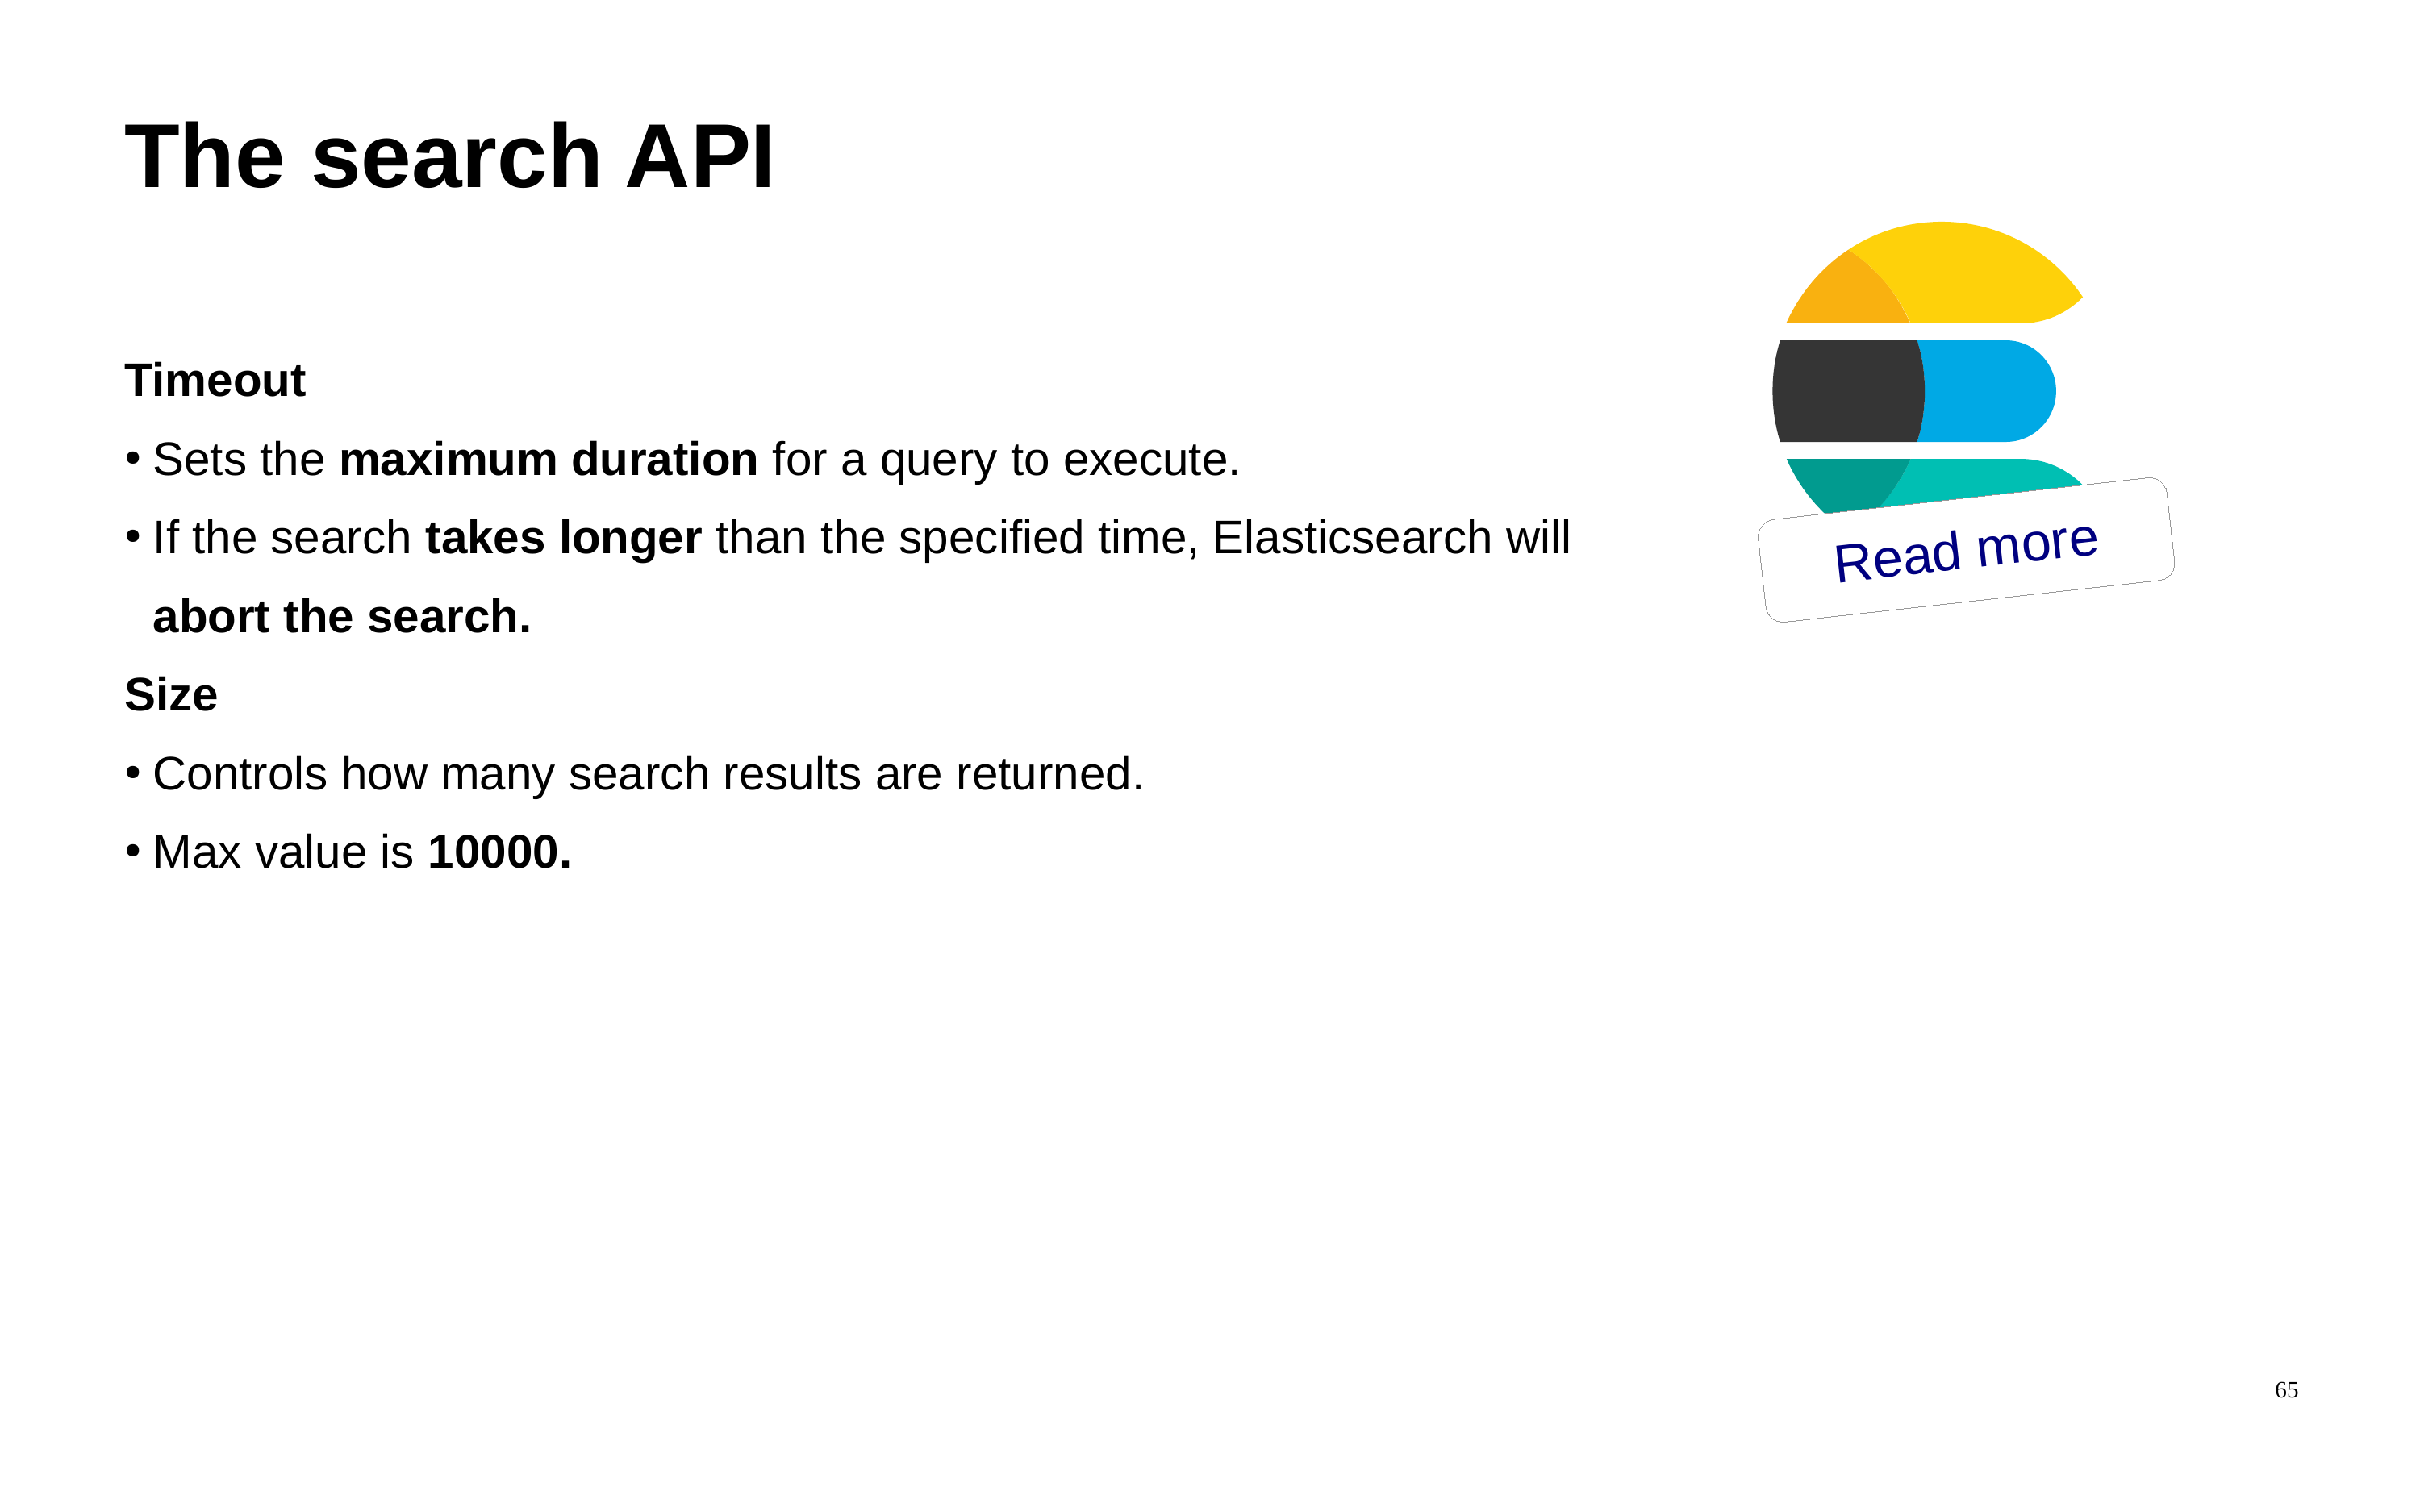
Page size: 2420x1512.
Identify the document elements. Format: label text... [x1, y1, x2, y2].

picture [1729, 200, 2129, 586]
text_box Read more [1758, 477, 2175, 623]
text_box The search API [112, 61, 1495, 251]
text_box Timeout Sets the maximum duration for a query to execute. If the search takes longer than the specified time, Elasticsearch will abort the search. Size Controls how many search results are returned. Max value is 10000. [112, 321, 1714, 1020]
